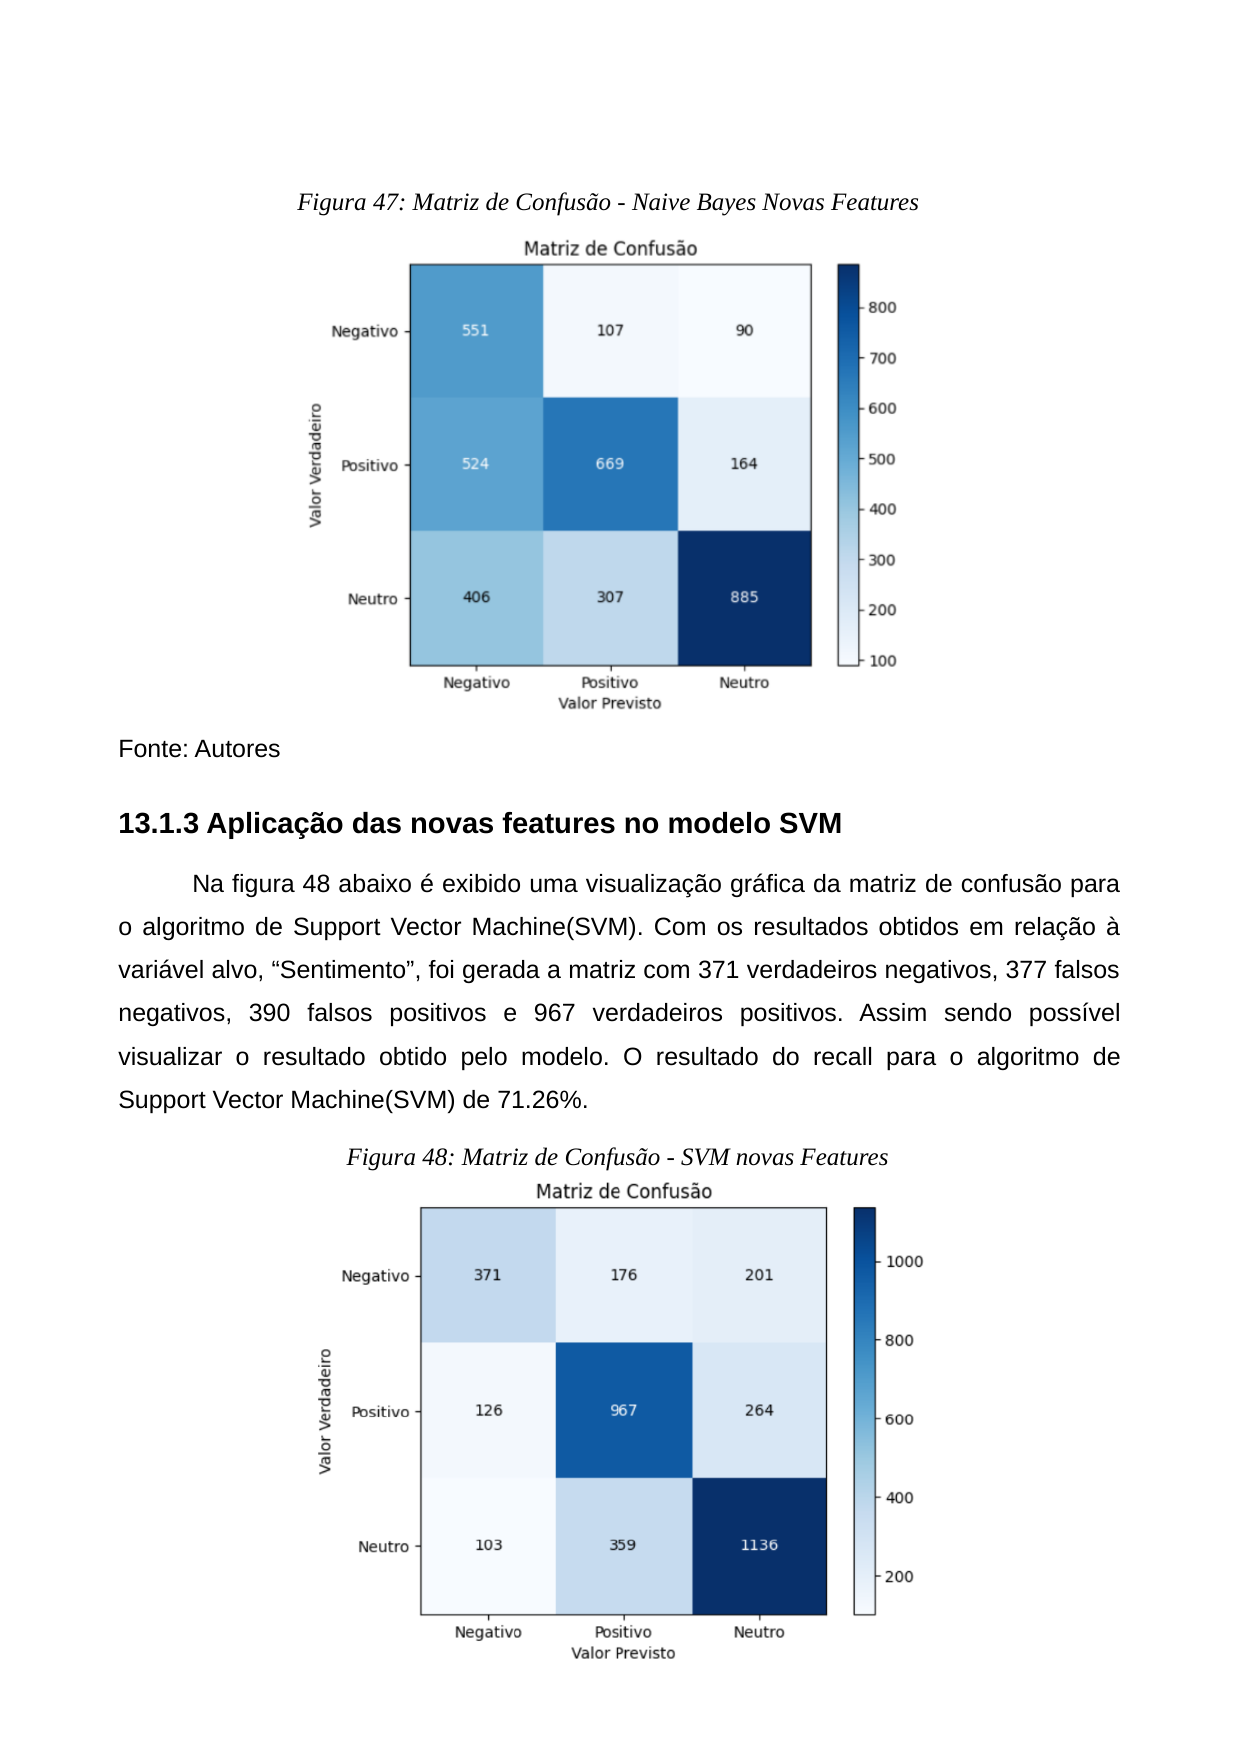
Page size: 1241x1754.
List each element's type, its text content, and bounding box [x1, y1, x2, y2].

subtitle 13.1.3 Aplicação das novas features no modelo SVM [118, 806, 1122, 840]
picture [296, 229, 913, 714]
text [929, 1171, 992, 1664]
text [245, 1171, 308, 1664]
text Figura 48: Matriz de Confusão - SVM novas Features [245, 1142, 992, 1171]
text Fonte: Autores [118, 174, 1122, 763]
text Figura 47: Matriz de Confusão - Naive Bayes Novas Features [251, 187, 967, 215]
text Na figura 48 abaixo é exibido uma visualização gráfica da matriz de confusão para o algoritmo de Support Vector Machine(SVM). Com os resultados obtidos em relação à variável alvo, “Sentimento”, foi gerada a matriz com 371 verdadeiros negativos, 377 falsos negativos, 390 falsos positivos e 967 verdadeiros positivos. Assim sendo possível visualizar o resultado obtido pelo modelo. O resultado do recall para o algoritmo de Support Vector Machine(SVM) de 71.26%. [118, 869, 1122, 1113]
picture [308, 1171, 929, 1664]
